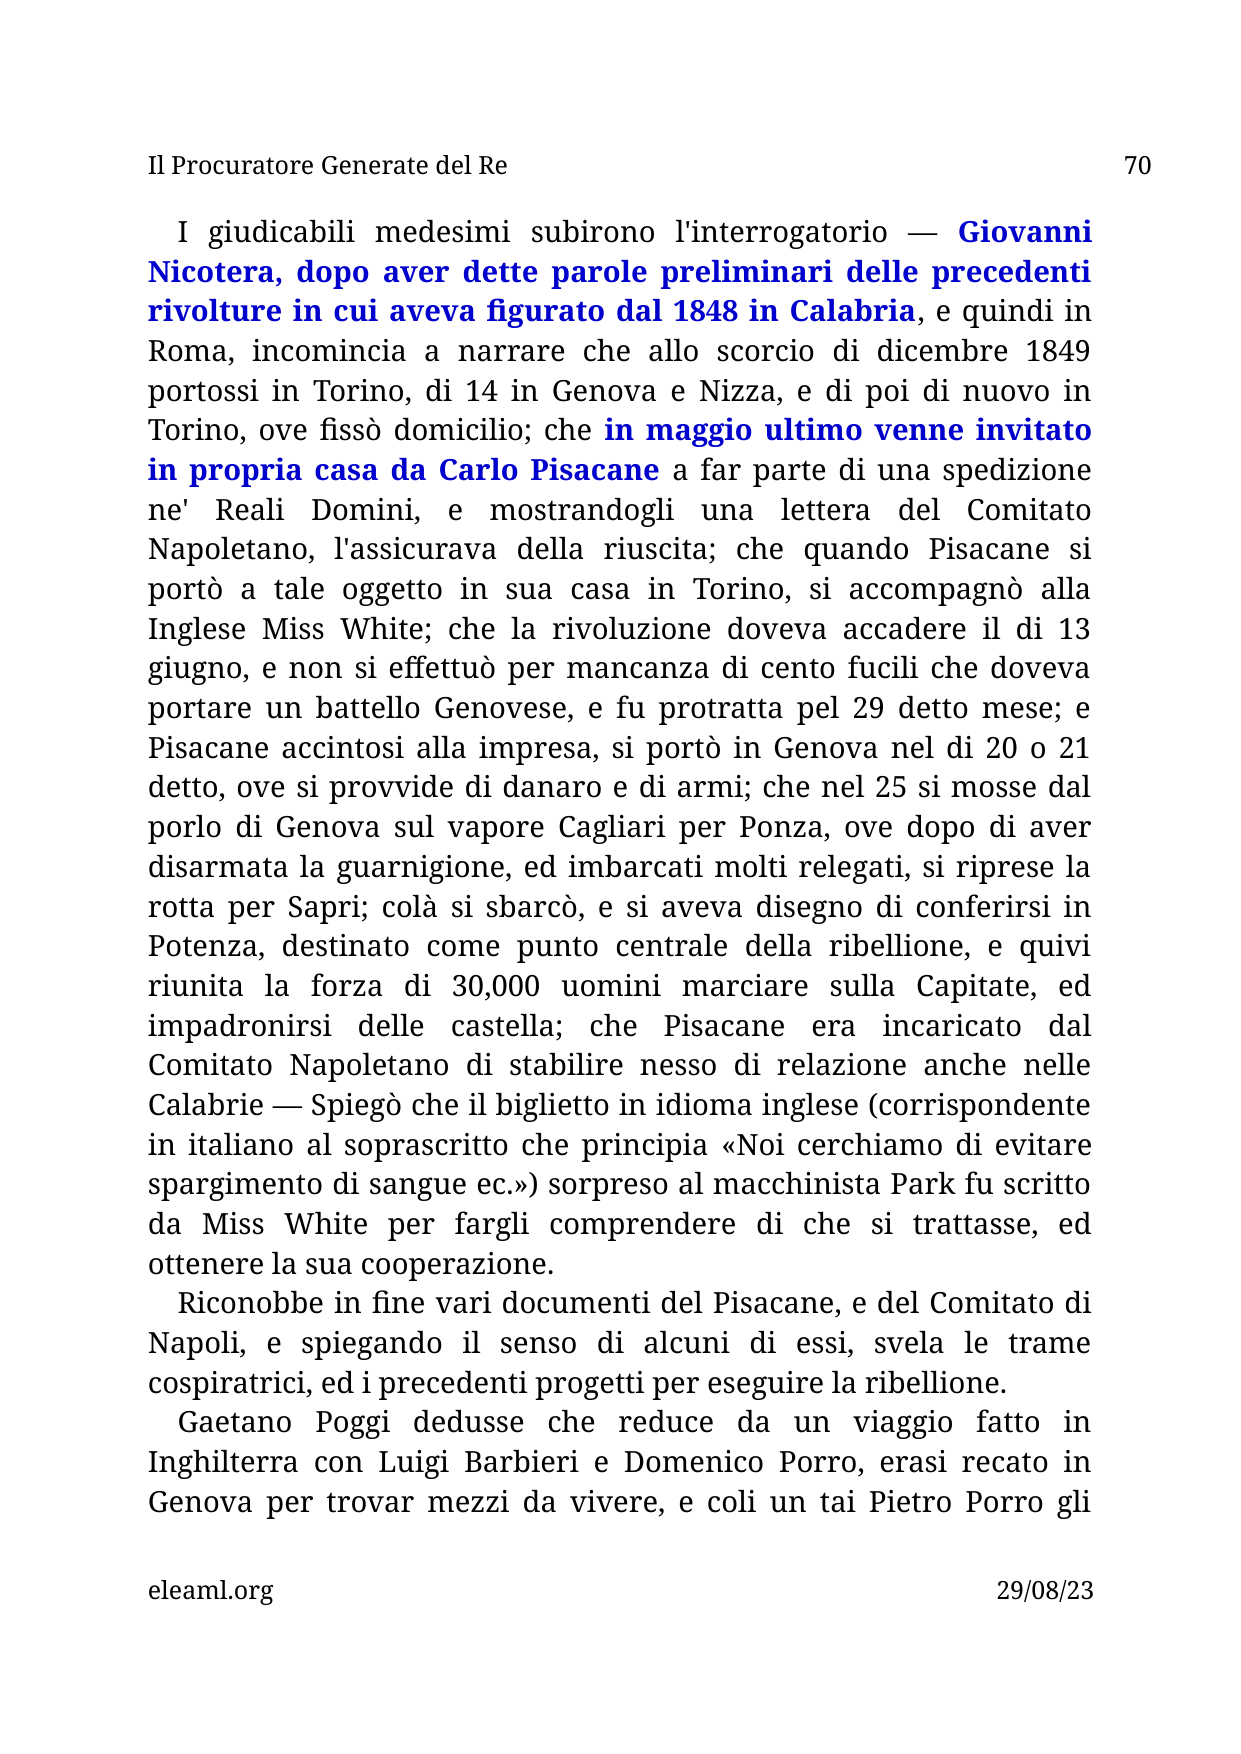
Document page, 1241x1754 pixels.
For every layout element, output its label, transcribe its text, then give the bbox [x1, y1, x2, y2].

text I giudicabili medesimi subirono l'interrogatorio — Giovanni Nicotera, dopo aver dette parole preliminari delle precedenti rivolture in cui aveva figurato dal 1848 in Calabria, e quindi in Roma, incomincia a narrare che allo scorcio di dicembre 1849 portossi in Torino, di 14 in Genova e Nizza, e di poi di nuovo in Torino, ove fissò domicilio; che in maggio ultimo venne invitato in propria casa da Carlo Pisacane a far parte di una spedizione ne' Reali Domini, e mostrandogli una lettera del Comitato Napoletano, l'assicurava della riuscita; che quando Pisacane si portò a tale oggetto in sua casa in Torino, si accompagnò alla Inglese Miss White; che la rivoluzione doveva accadere il di 13 giugno, e non si effettuò per mancanza di cento fucili che doveva portare un battello Genovese, e fu protratta pel 29 detto mese; e Pisacane accintosi alla impresa, si portò in Genova nel di 20 o 21 detto, ove si provvide di danaro e di armi; che nel 25 si mosse dal porlo di Genova sul vapore Cagliari per Ponza, ove dopo di aver disarmata la guarnigione, ed imbarcati molti relegati, si riprese la rotta per Sapri; colà si sbarcò, e si aveva disegno di conferirsi in Potenza, destinato come punto centrale della ribellione, e quivi riunita la forza di 30,000 uomini marciare sulla Capitate, ed impadronirsi delle castella; che Pisacane era incaricato dal Comitato Napoletano di stabilire nesso di relazione anche nelle Calabrie — Spiegò che il biglietto in idioma inglese (corrispondente in italiano al soprascritto che principia «Noi cerchiamo di evitare spargimento di sangue ec.») sorpreso al macchinista Park fu scritto da Miss White per fargli comprendere di che si trattasse, ed ottenere la sua cooperazione. [148, 211, 1093, 1283]
text Riconobbe in fine vari documenti del Pisacane, e del Comitato di Napoli, e spiegando il senso di alcuni di essi, svela le trame cospiratrici, ed i precedenti progetti per eseguire la ribellione. [148, 1283, 1093, 1402]
text Gaetano Poggi dedusse che reduce da un viaggio fatto in Inghilterra con Luigi Barbieri e Domenico Porro, erasi recato in Genova per trovar mezzi da vivere, e coli un tai Pietro Porro gli [148, 1402, 1093, 1521]
